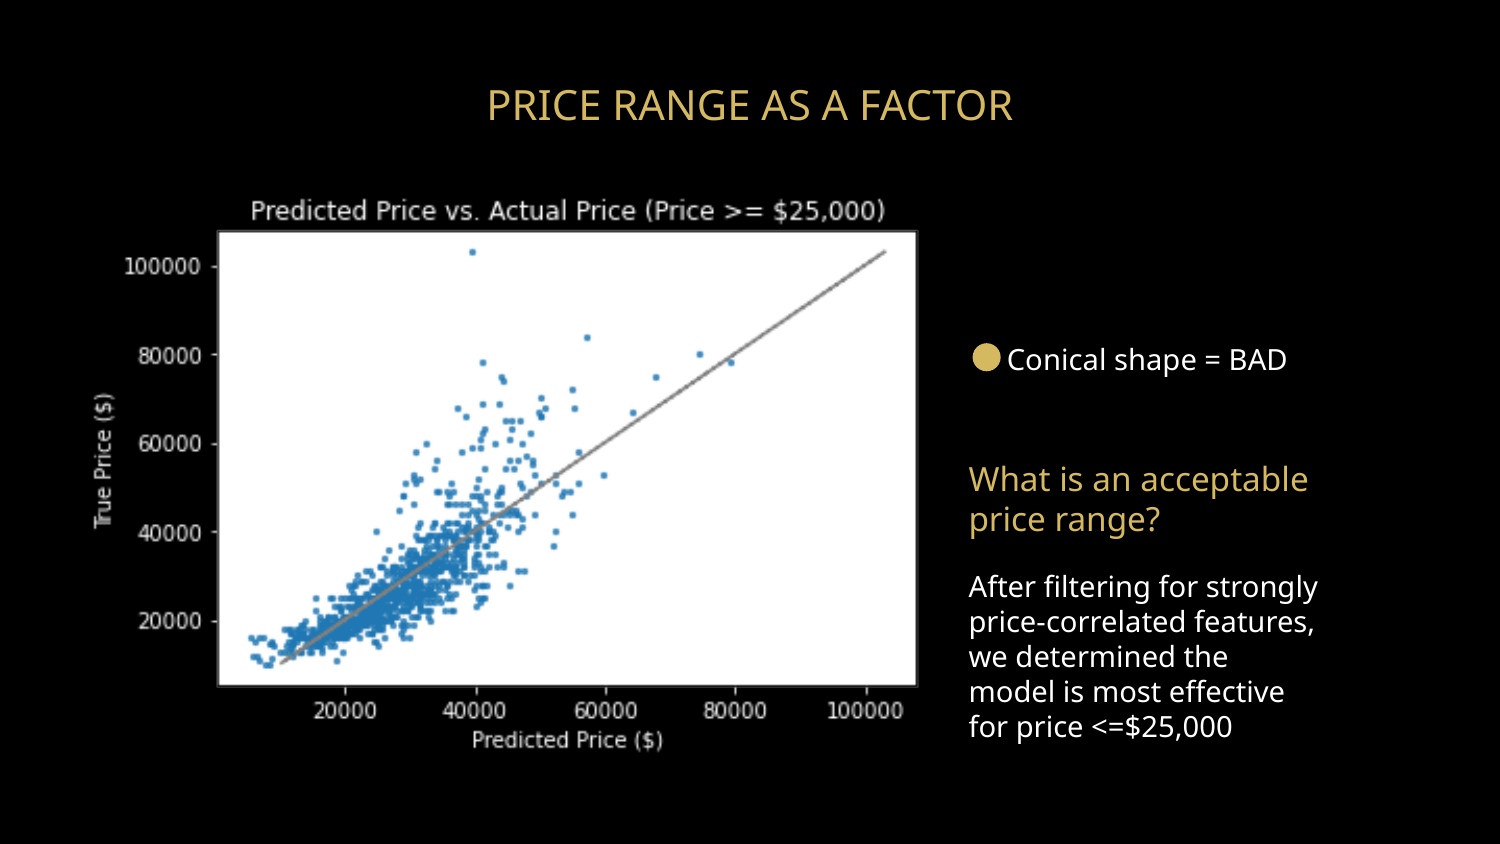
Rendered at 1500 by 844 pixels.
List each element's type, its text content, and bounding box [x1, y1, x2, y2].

title PRICE RANGE AS A FACTOR [409, 60, 1091, 144]
subtitle Conical shape = BAD [991, 326, 1381, 388]
picture [80, 185, 931, 766]
text_box [972, 343, 1001, 372]
subtitle After filtering for strongly price-correlated features, we determined the model is most effective for price <=$25,000 [953, 553, 1337, 763]
title What is an acceptable price range? [953, 469, 1411, 554]
